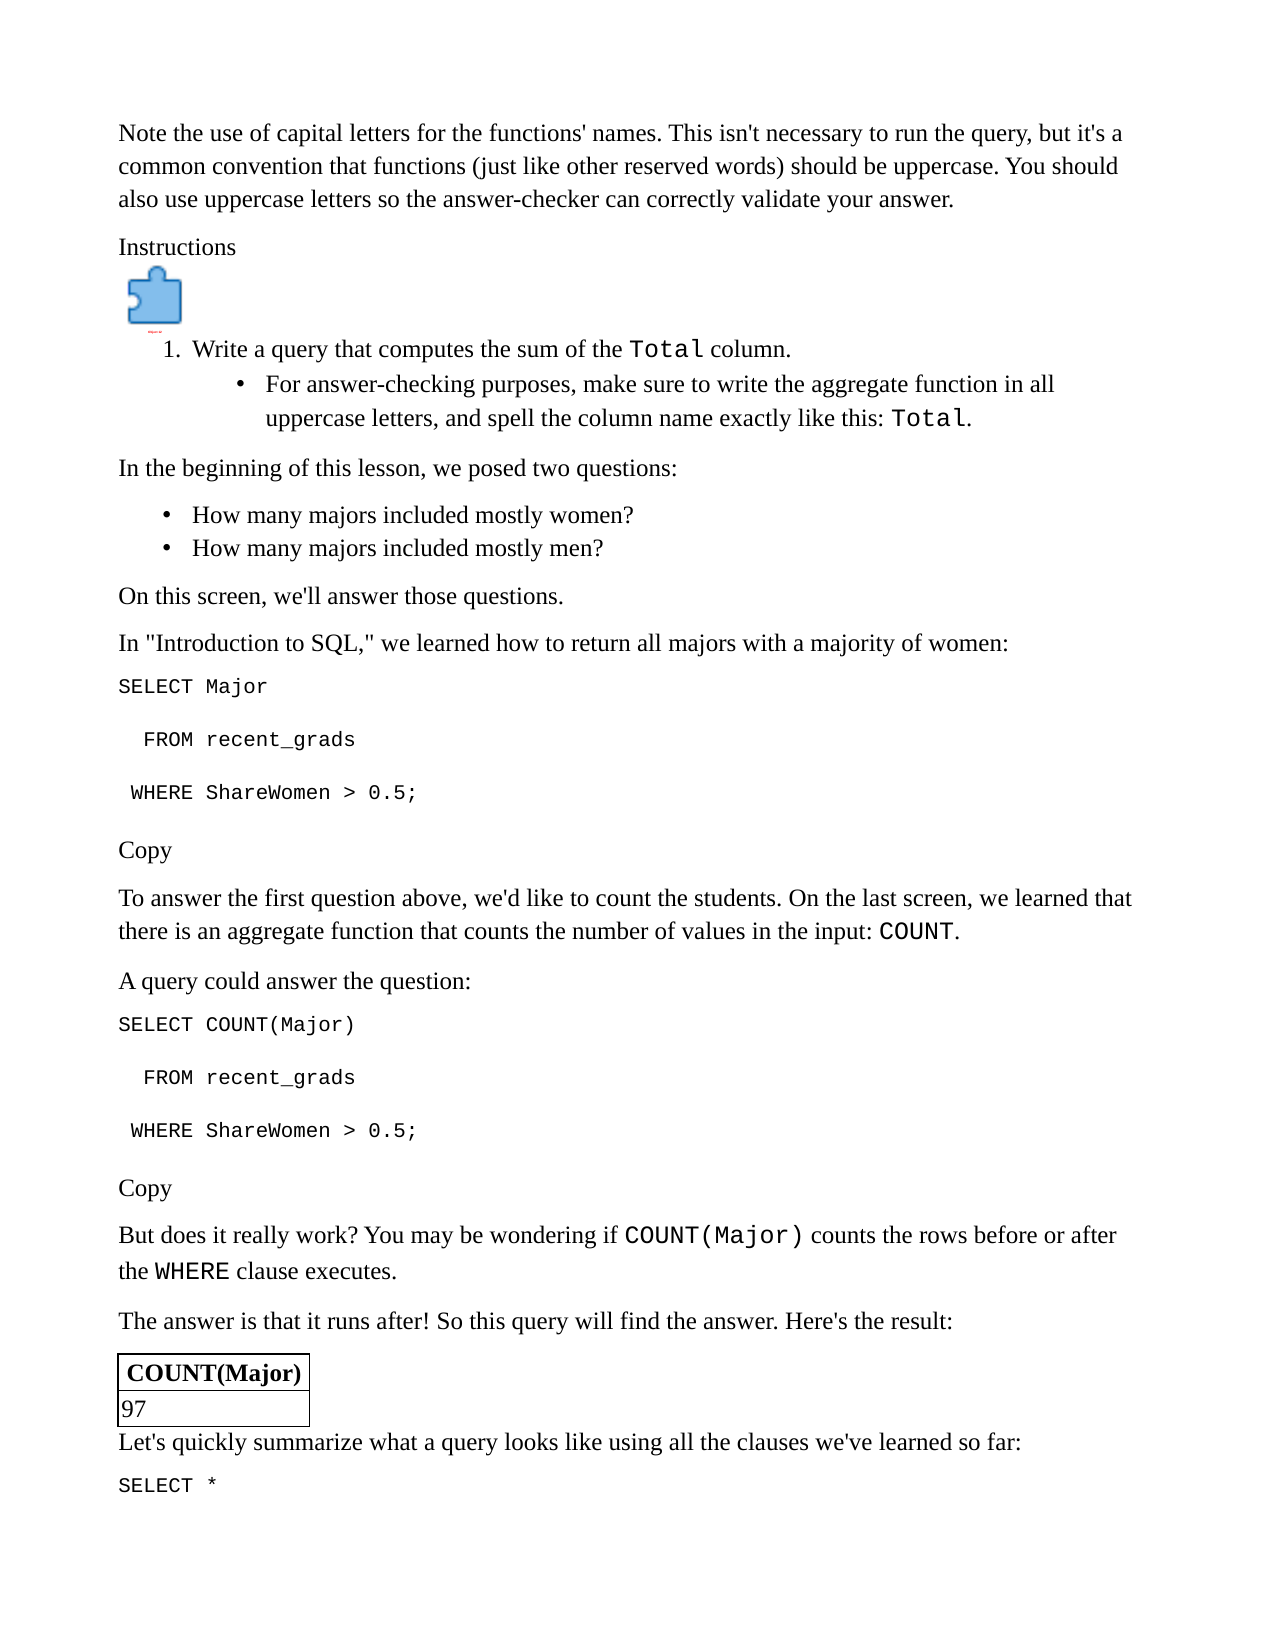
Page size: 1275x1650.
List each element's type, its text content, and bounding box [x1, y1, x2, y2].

list For answer-checking purposes, make sure to write the aggregate function in all uppercase letters, and spell the column name exactly like this: Total. [236, 369, 1157, 433]
list How many majors included mostly men? [162, 533, 1157, 562]
text Let's quickly summarize what a query looks like using all the clauses we've learned so far: [118, 1427, 1157, 1456]
text WHERE ShareWomen > 0.5; [118, 1120, 1157, 1143]
text SELECT Major [118, 676, 1157, 700]
text Copy [118, 835, 1157, 864]
text FROM recent_grads [118, 1067, 1157, 1090]
text Note the use of capital letters for the functions' names. This isn't necessary to run the query, but it's a common convention that functions (just like other reserved words) should be uppercase. You should also use uppercase letters so the answer-checker can correctly validate your answer. [118, 118, 1157, 213]
text But does it really work? You may be wondering if COUNT(Major) counts the rows before or after the WHERE clause executes. [118, 1221, 1157, 1287]
text On this screen, we'll answer those questions. [118, 581, 1157, 609]
text SELECT COUNT(Major) [118, 1014, 1157, 1037]
text WHERE ShareWomen > 0.5; [118, 782, 1157, 806]
list Write a query that computes the sum of the Total column. [162, 334, 1157, 365]
text In the beginning of this lesson, we posed two questions: [118, 453, 1157, 481]
text The answer is that it runs after! So this query will find the answer. Here's the result: [118, 1306, 1157, 1334]
text Instructions [118, 232, 1157, 261]
table_cell 97 [119, 1391, 309, 1426]
text A query could answer the question: [118, 966, 1157, 995]
text To answer the first question above, we'd like to count the students. On the last screen, we learned that there is an aggregate function that counts the number of values in the input: COUNT. [118, 883, 1157, 947]
text SELECT * [118, 1475, 1157, 1498]
list How many majors included mostly women? [162, 500, 1157, 529]
text In "Introduction to SQL," we learned how to return all majors with a majority of women: [118, 628, 1157, 657]
table_header COUNT(Major) [119, 1355, 309, 1389]
text Copy [118, 1173, 1157, 1202]
text FROM recent_grads [118, 729, 1157, 753]
